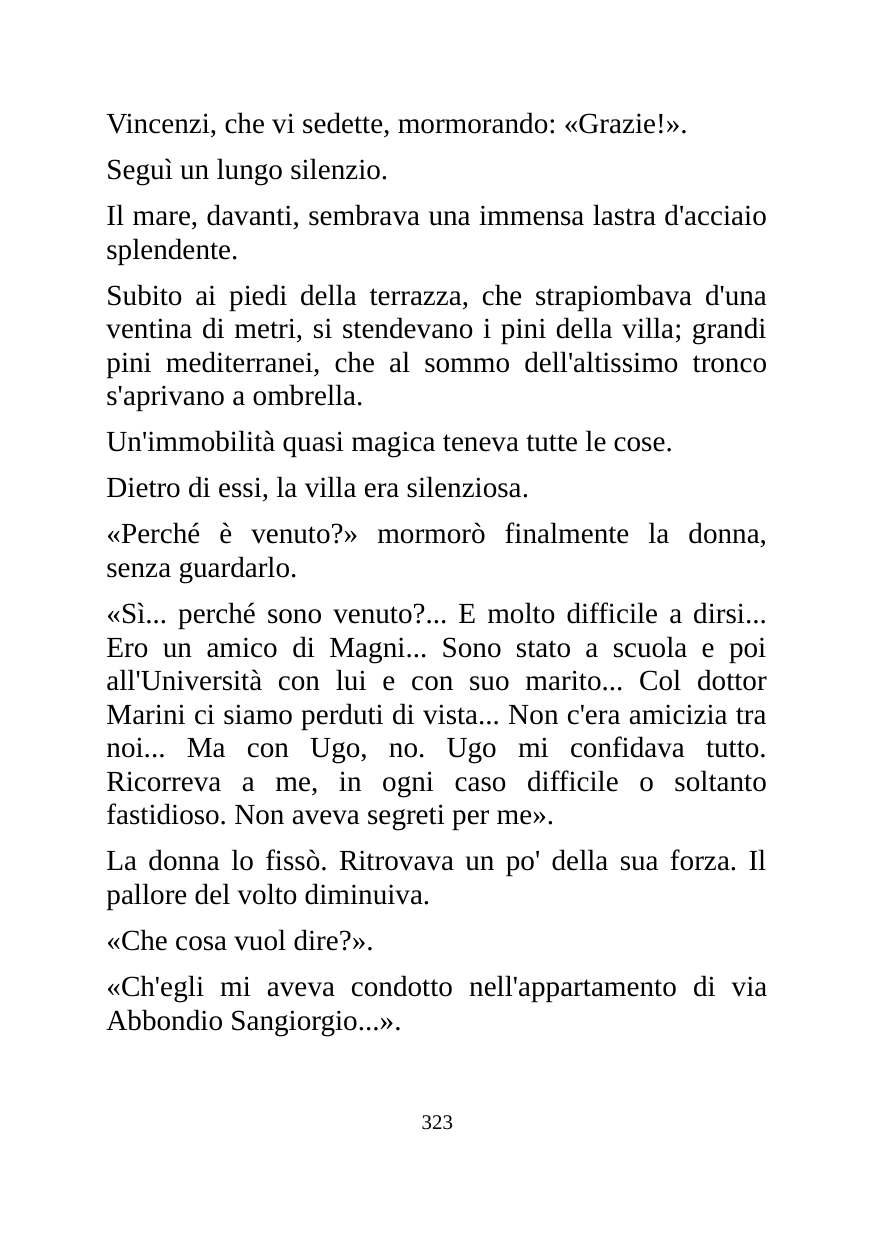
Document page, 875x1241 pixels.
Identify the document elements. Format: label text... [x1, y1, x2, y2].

text Un'immobilità quasi magica teneva tutte le cose. [106, 424, 768, 458]
text «Che cosa vuol dire?». [106, 923, 768, 957]
text «Ch'egli mi aveva condotto nell'appartamento di via Abbondio Sangiorgio...». [106, 969, 768, 1036]
text Subito ai piedi della terrazza, che strapiombava d'una ventina di metri, si stendevano i pini della villa; grandi pini mediterranei, che al sommo dell'altissimo tronco s'aprivano a ombrella. [106, 278, 768, 412]
text «Sì... perché sono venuto?... E molto difficile a dirsi... Ero un amico di Magni... Sono stato a scuola e poi all'Università con lui e con suo marito... Col dottor Marini ci siamo perduti di vista... Non c'era amicizia tra noi... Ma con Ugo, no. Ugo mi confidava tutto. Ricorreva a me, in ogni caso difficile o soltanto fastidioso. Non aveva segreti per me». [106, 596, 768, 831]
text La donna lo fissò. Ritrovava un po' della sua forza. Il pallore del volto diminuiva. [106, 843, 768, 911]
text Dietro di essi, la villa era silenziosa. [106, 471, 768, 504]
text Seguì un lungo silenzio. [106, 152, 768, 186]
text Vincenzi, che vi sedette, mormorando: «Grazie!». [106, 106, 768, 140]
text «Perché è venuto?» mormorò finalmente la donna, senza guardarlo. [106, 517, 768, 584]
text Il mare, davanti, sembrava una immensa lastra d'acciaio splendente. [106, 198, 768, 265]
